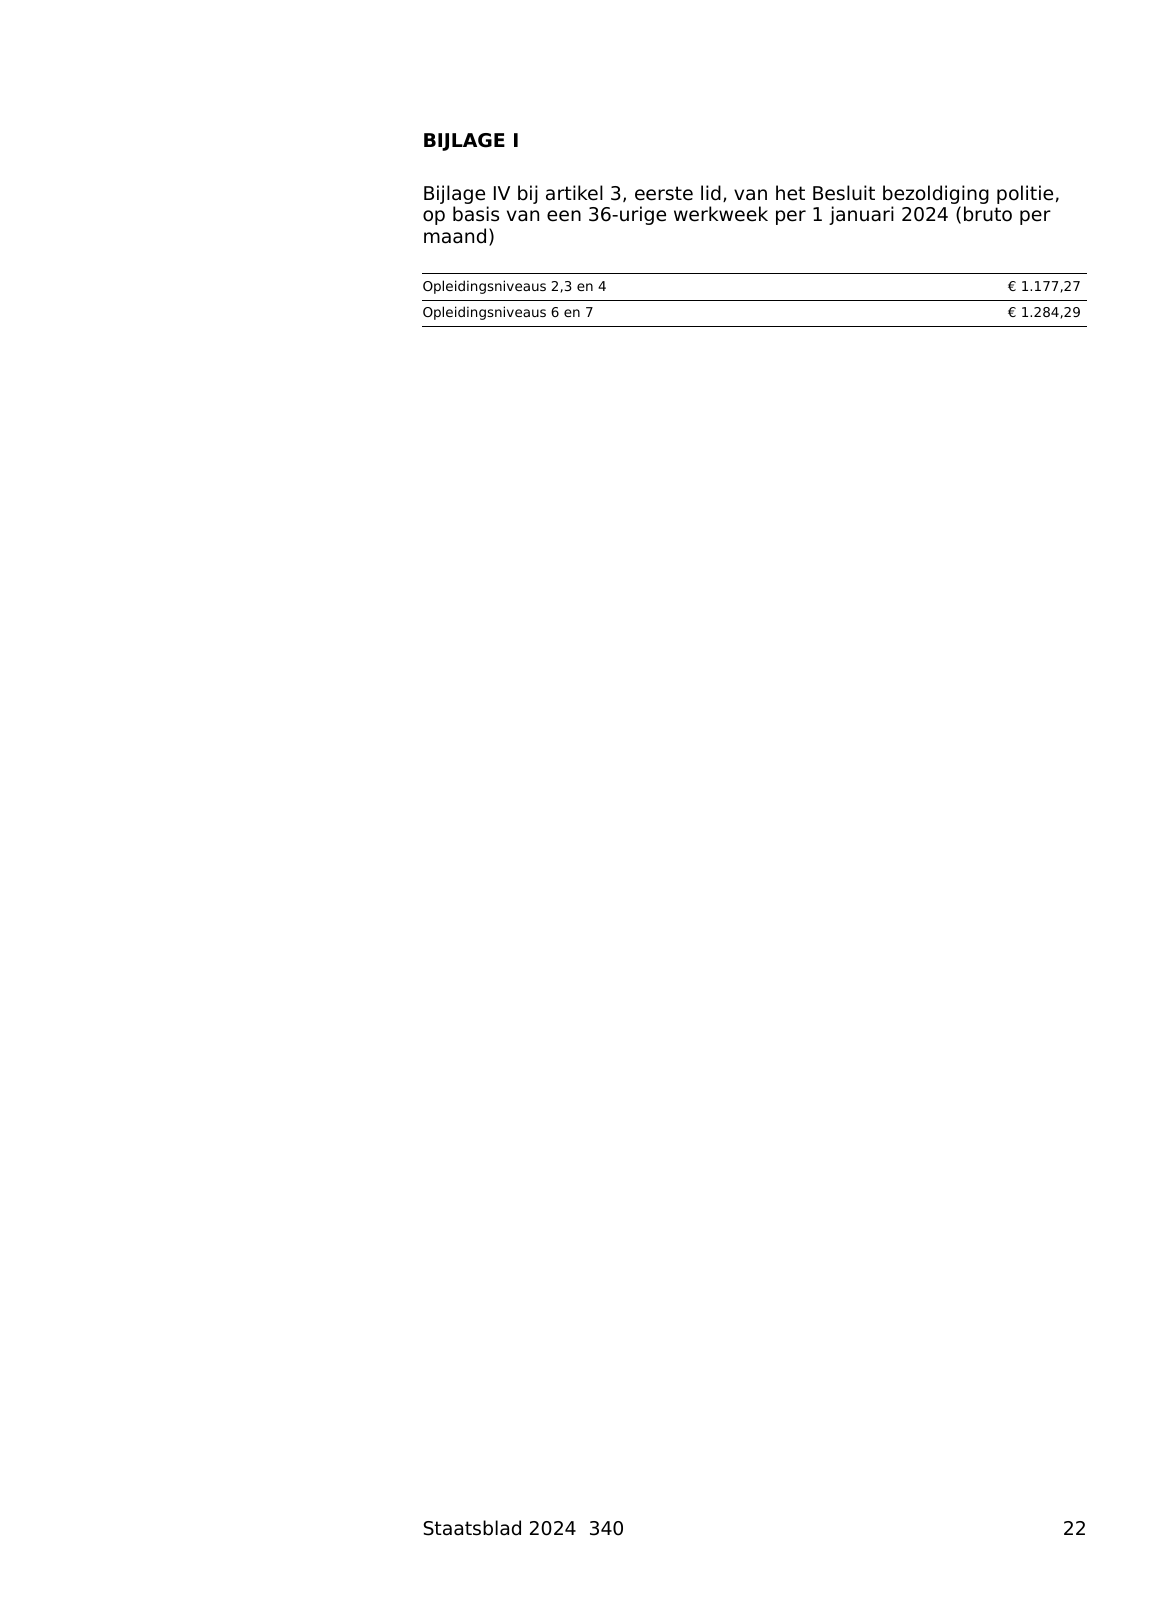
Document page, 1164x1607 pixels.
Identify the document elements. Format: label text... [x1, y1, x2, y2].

table_header Opleidingsniveaus 2,3 en 4 [422, 274, 773, 299]
subtitle BIJLAGE I [422, 130, 1087, 152]
table_header € 1.177,27 [773, 274, 1087, 299]
table_cell Opleidingsniveaus 6 en 7 [422, 301, 773, 326]
table_cell € 1.284,29 [773, 301, 1087, 326]
subtitle Bijlage IV bij artikel 3, eerste lid, van het Besluit bezoldiging politie, op basis van een 36-urige werkweek per 1 januari 2024 (bruto per maand) [422, 182, 1087, 248]
